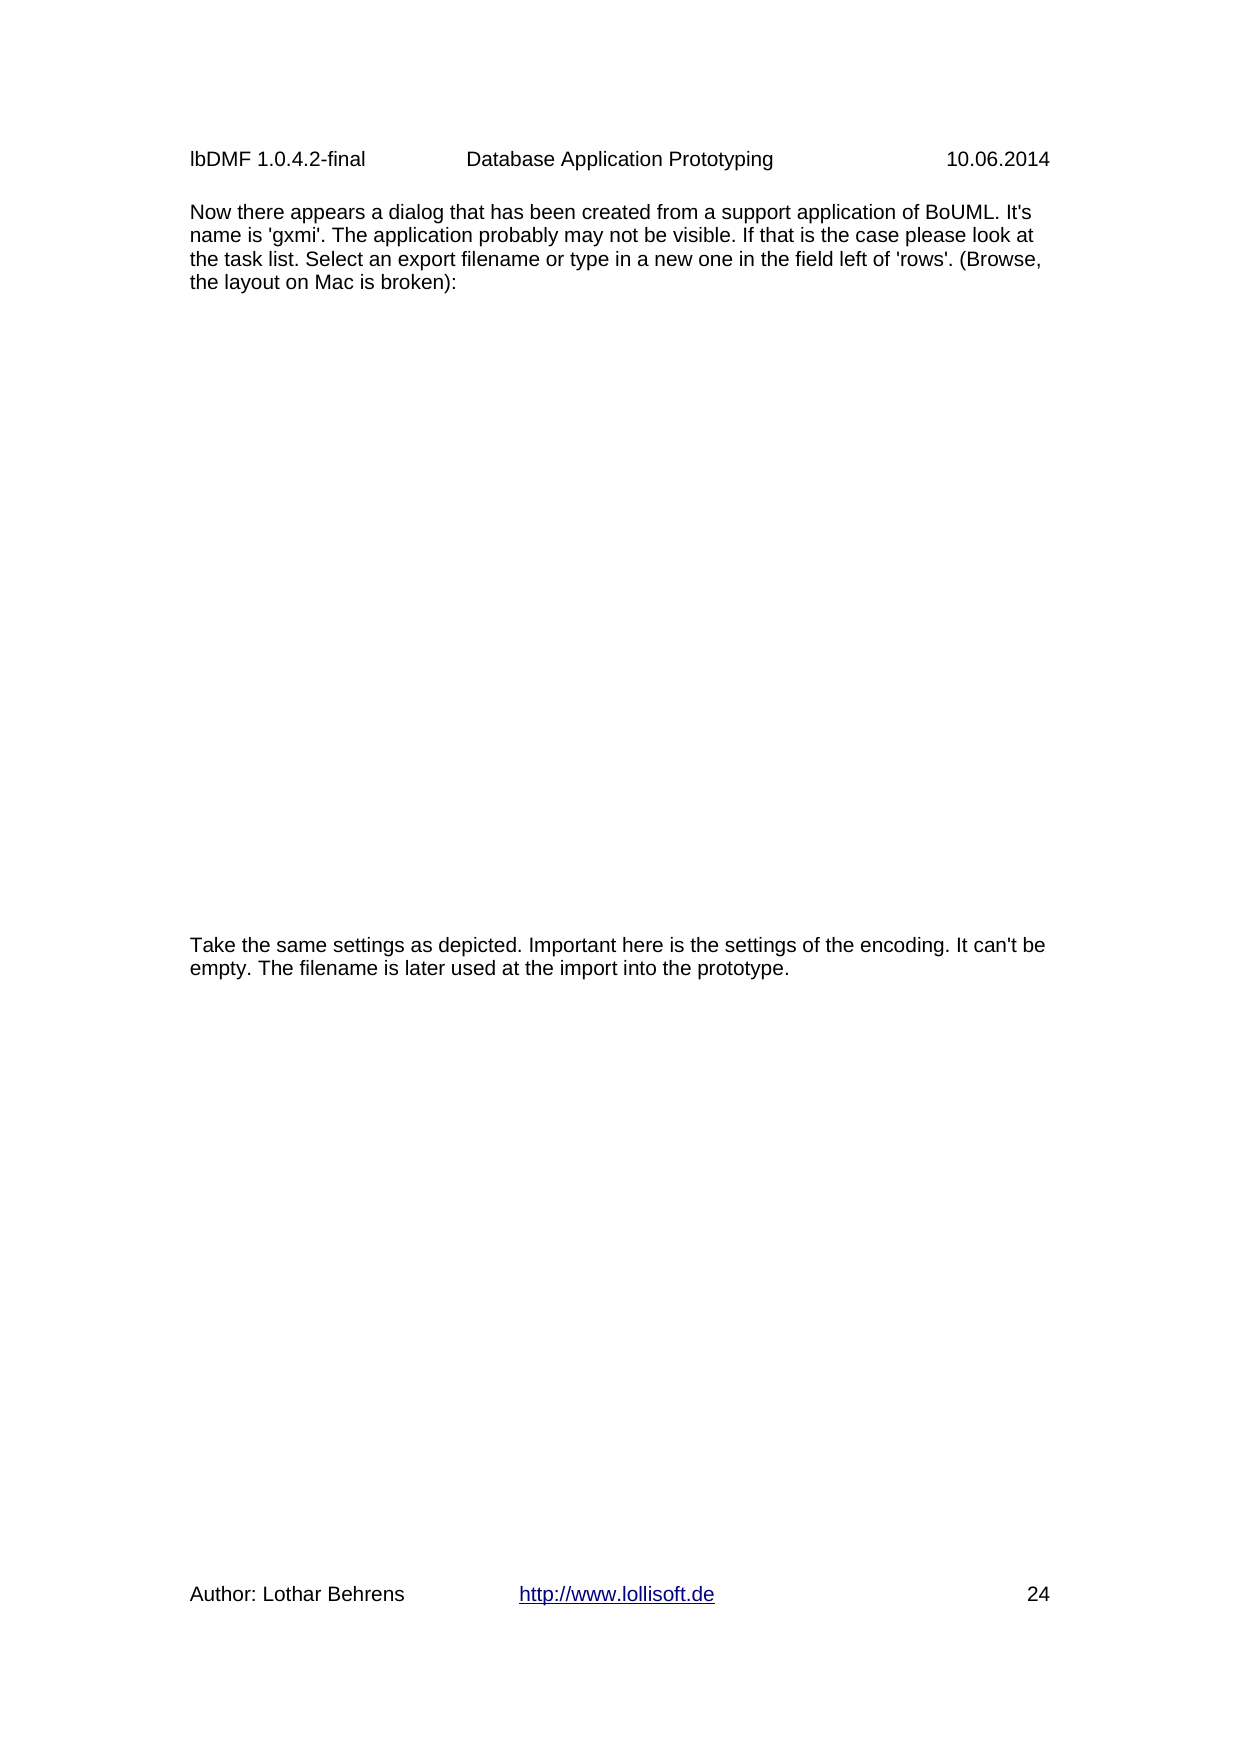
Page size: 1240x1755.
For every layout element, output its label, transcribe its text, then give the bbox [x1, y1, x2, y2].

text Take the same settings as depicted. Important here is the settings of the encoding. It can't be empty. The filename is later used at the import into the prototype. [189, 934, 1050, 980]
text Now there appears a dialog that has been created from a support application of BoUML. It's name is 'gxmi'. The application probably may not be visible. If that is the case please look at the task list. Select an export filename or type in a new one in the field left of 'rows'. (Browse, the layout on Mac is broken): [189, 201, 1050, 293]
